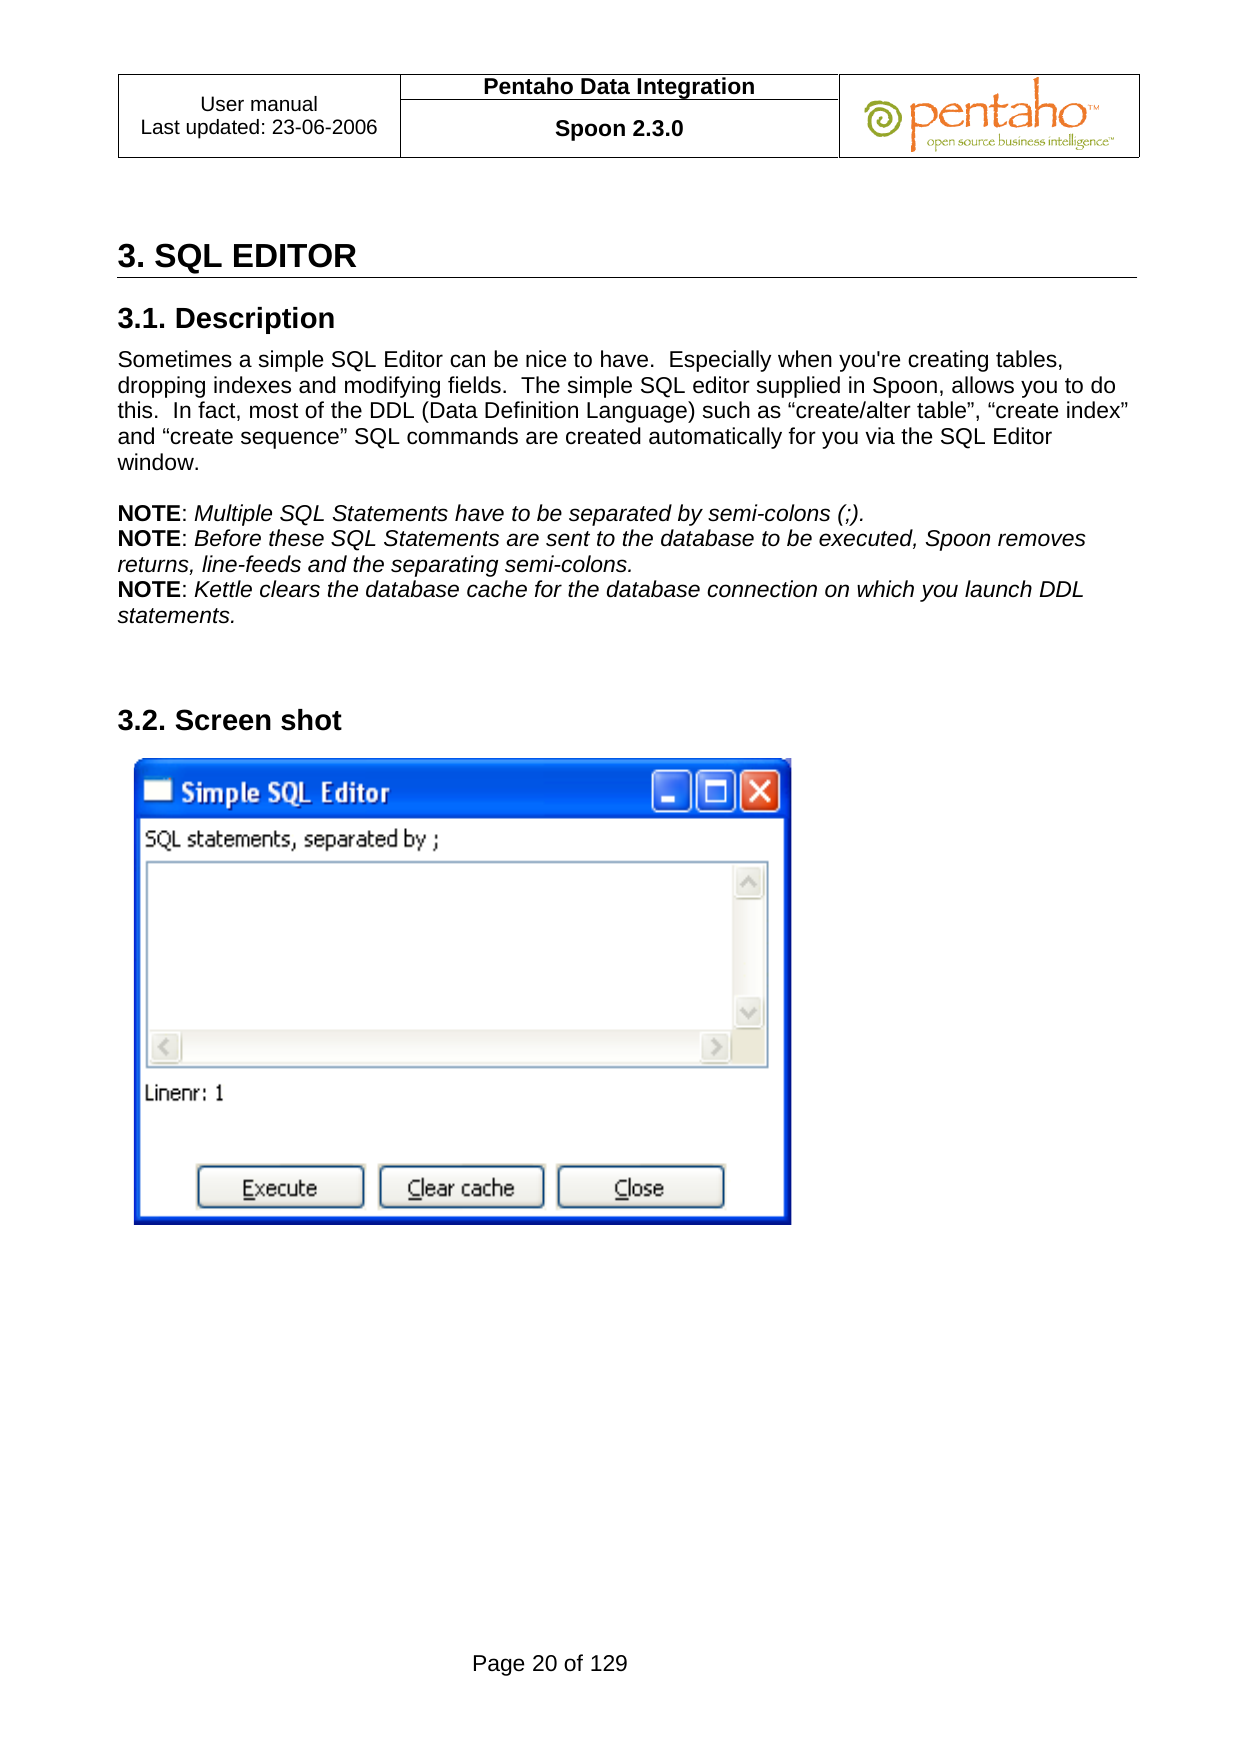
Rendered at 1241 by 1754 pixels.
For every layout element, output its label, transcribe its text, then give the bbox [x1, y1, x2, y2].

text Sometimes a simple SQL Editor can be nice to have. Especially when you're creating tables, dropping indexes and modifying fields. The simple SQL editor supplied in Spoon, allows you to do this. In fact, most of the DDL (Data Definition Language) such as “create/alter table”, “create index” and “create sequence” SQL commands are created automatically for you via the SQL Editor window. [117, 347, 1137, 475]
subtitle SQL editor [117, 238, 1137, 277]
subtitle Screen shot [117, 704, 1137, 737]
picture [133, 758, 792, 1225]
subtitle Description [117, 302, 1137, 334]
text NOTE: Before these SQL Statements are sent to the database to be executed, Spoon removes returns, line-feeds and the separating semi-colons. [117, 526, 1137, 577]
text NOTE: Kettle clears the database cache for the database connection on which you launch DDL statements. [117, 577, 1137, 628]
text NOTE: Multiple SQL Statements have to be separated by semi-colons (;). [117, 500, 1137, 526]
